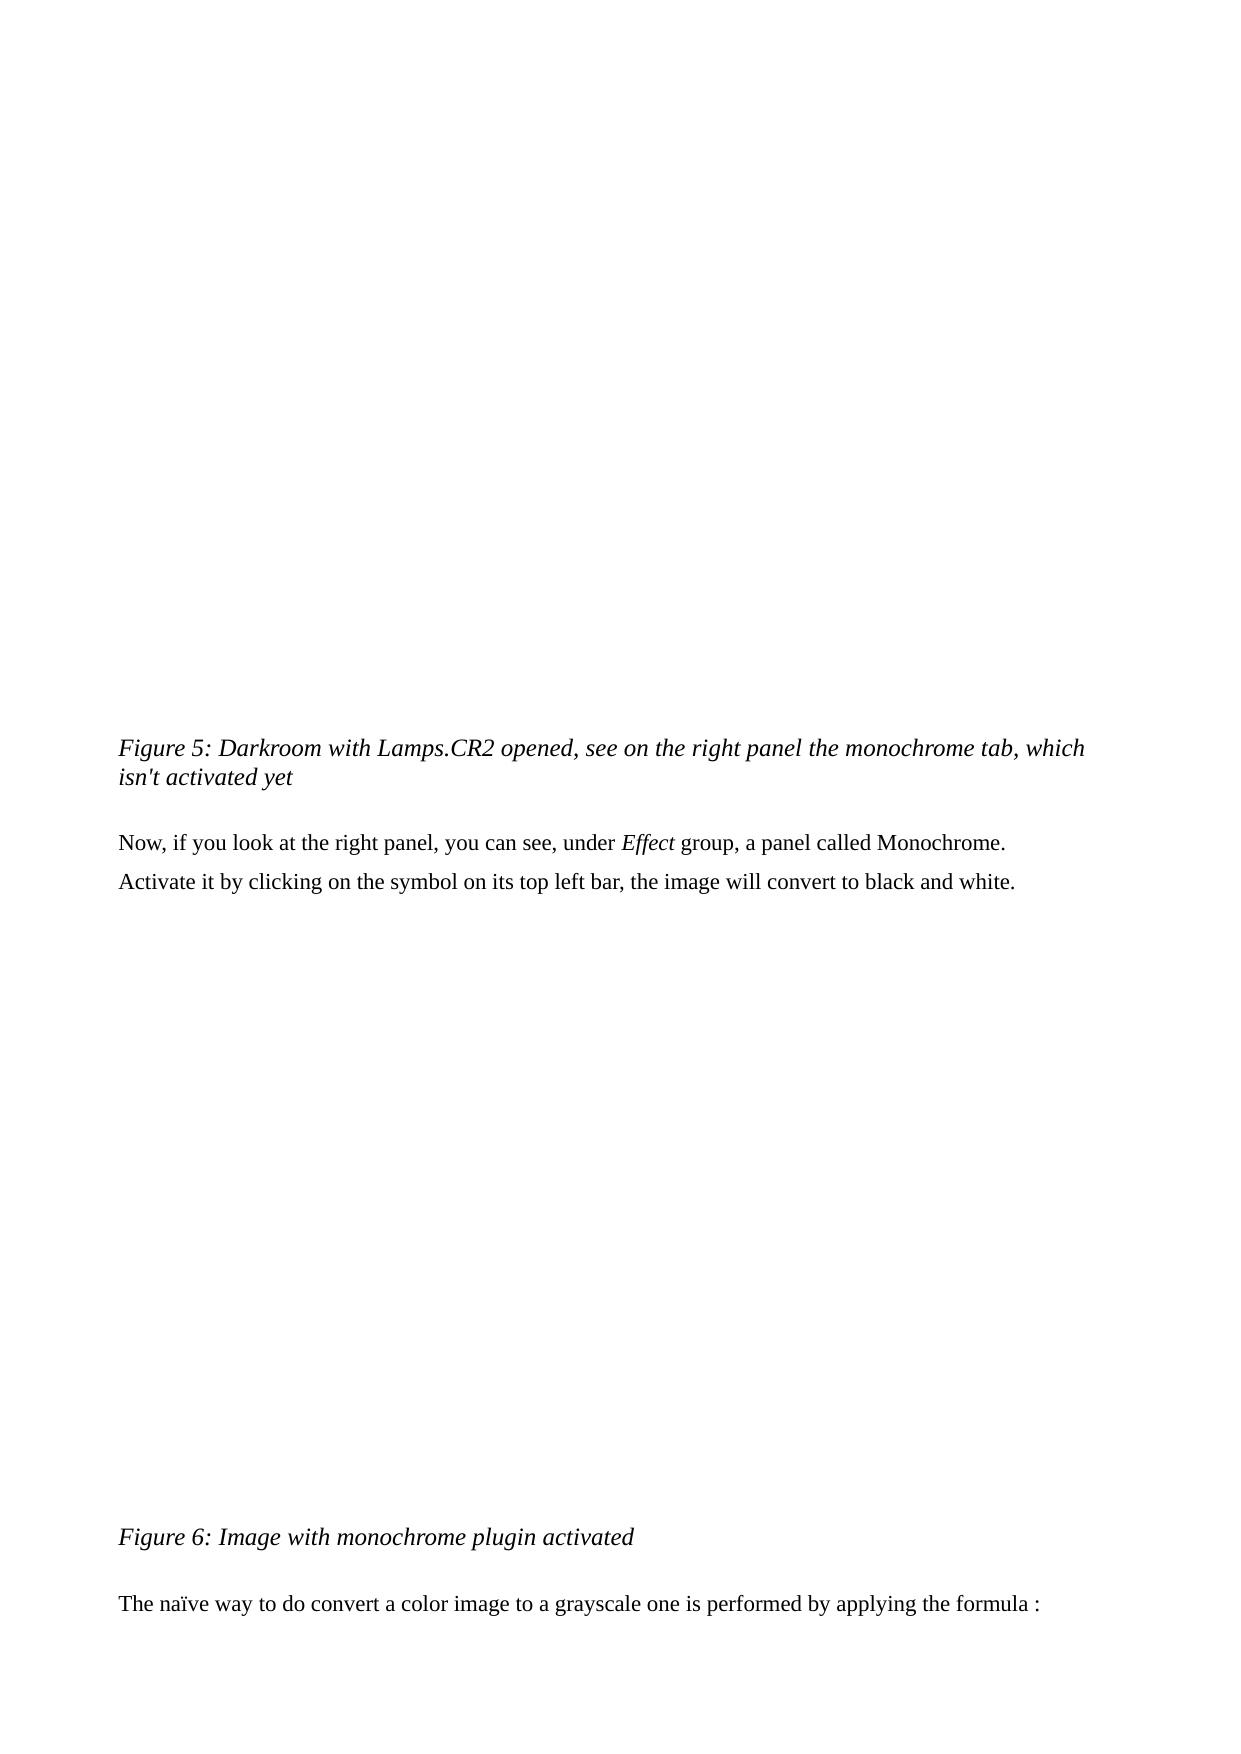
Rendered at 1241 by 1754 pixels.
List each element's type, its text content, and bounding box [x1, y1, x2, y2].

text Activate it by clicking on the symbol on its top left bar, the image will convert to black and white. [118, 868, 1122, 894]
text Figure 5: Darkroom with Lamps.CR2 opened, see on the right panel the monochrome tab, which isn't activated yet [118, 131, 1122, 791]
text The naïve way to do convert a color image to a grayscale one is performed by applying the formula : [118, 1589, 1122, 1616]
text Figure 6: Image with monochrome plugin activated [118, 919, 1122, 1551]
text Now, if you look at the right panel, you can see, under Effect group, a panel called Monochrome. [118, 829, 1122, 856]
